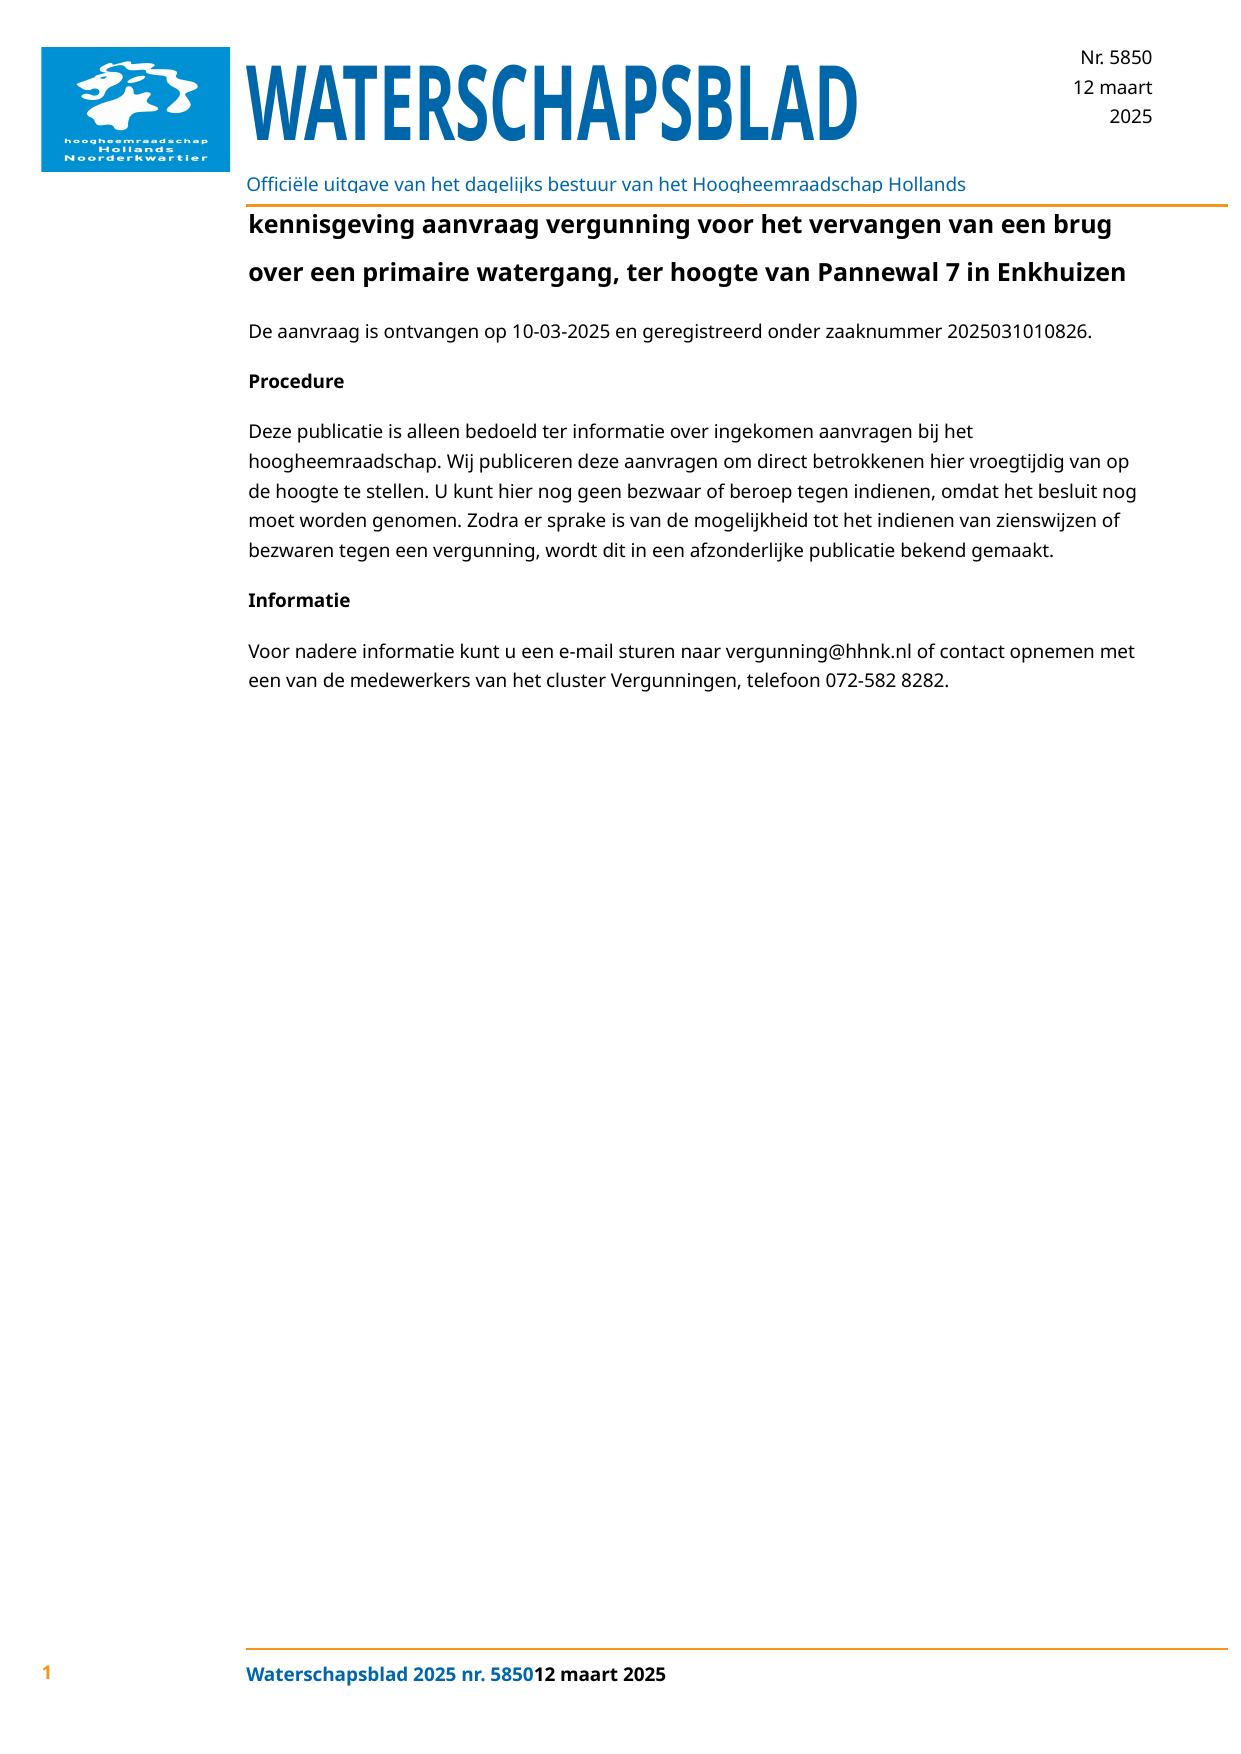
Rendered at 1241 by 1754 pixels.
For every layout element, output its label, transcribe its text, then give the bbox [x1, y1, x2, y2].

text Informatie [248, 587, 1152, 613]
picture [118, 62, 197, 112]
picture [88, 87, 157, 130]
text kennisgeving aanvraag vergunning voor het vervangen van een brug over een primaire watergang, ter hoogte van Pannewal 7 in Enkhuizen [248, 207, 1152, 288]
picture [129, 76, 144, 82]
text Procedure [248, 368, 1152, 394]
text Deze publicatie is alleen bedoeld ter informatie over ingekomen aanvragen bij het hoogheemraadschap. Wij publiceren deze aanvragen om direct betrokkenen hier vroegtijdig van op de hoogte te stellen. U kunt hier nog geen bezwaar of beroep tegen indienen, omdat het besluit nog moet worden genomen. Zodra er sprake is van de mogelijkheid tot het indienen van zienswijzen of bezwaren tegen een vergunning, wordt dit in een afzonderlijke publicatie bekend gemaakt. [248, 419, 1152, 563]
picture [78, 64, 122, 99]
text De aanvraag is ontvangen op 10-03-2025 en geregistreerd onder zaaknummer 2025031010826. [248, 318, 1152, 344]
text Voor nadere informatie kunt u een e-mail sturen naar vergunning@hhnk.nl of contact opnemen met een van de medewerkers van het cluster Vergunningen, telefoon 072-582 8282. [248, 638, 1152, 693]
